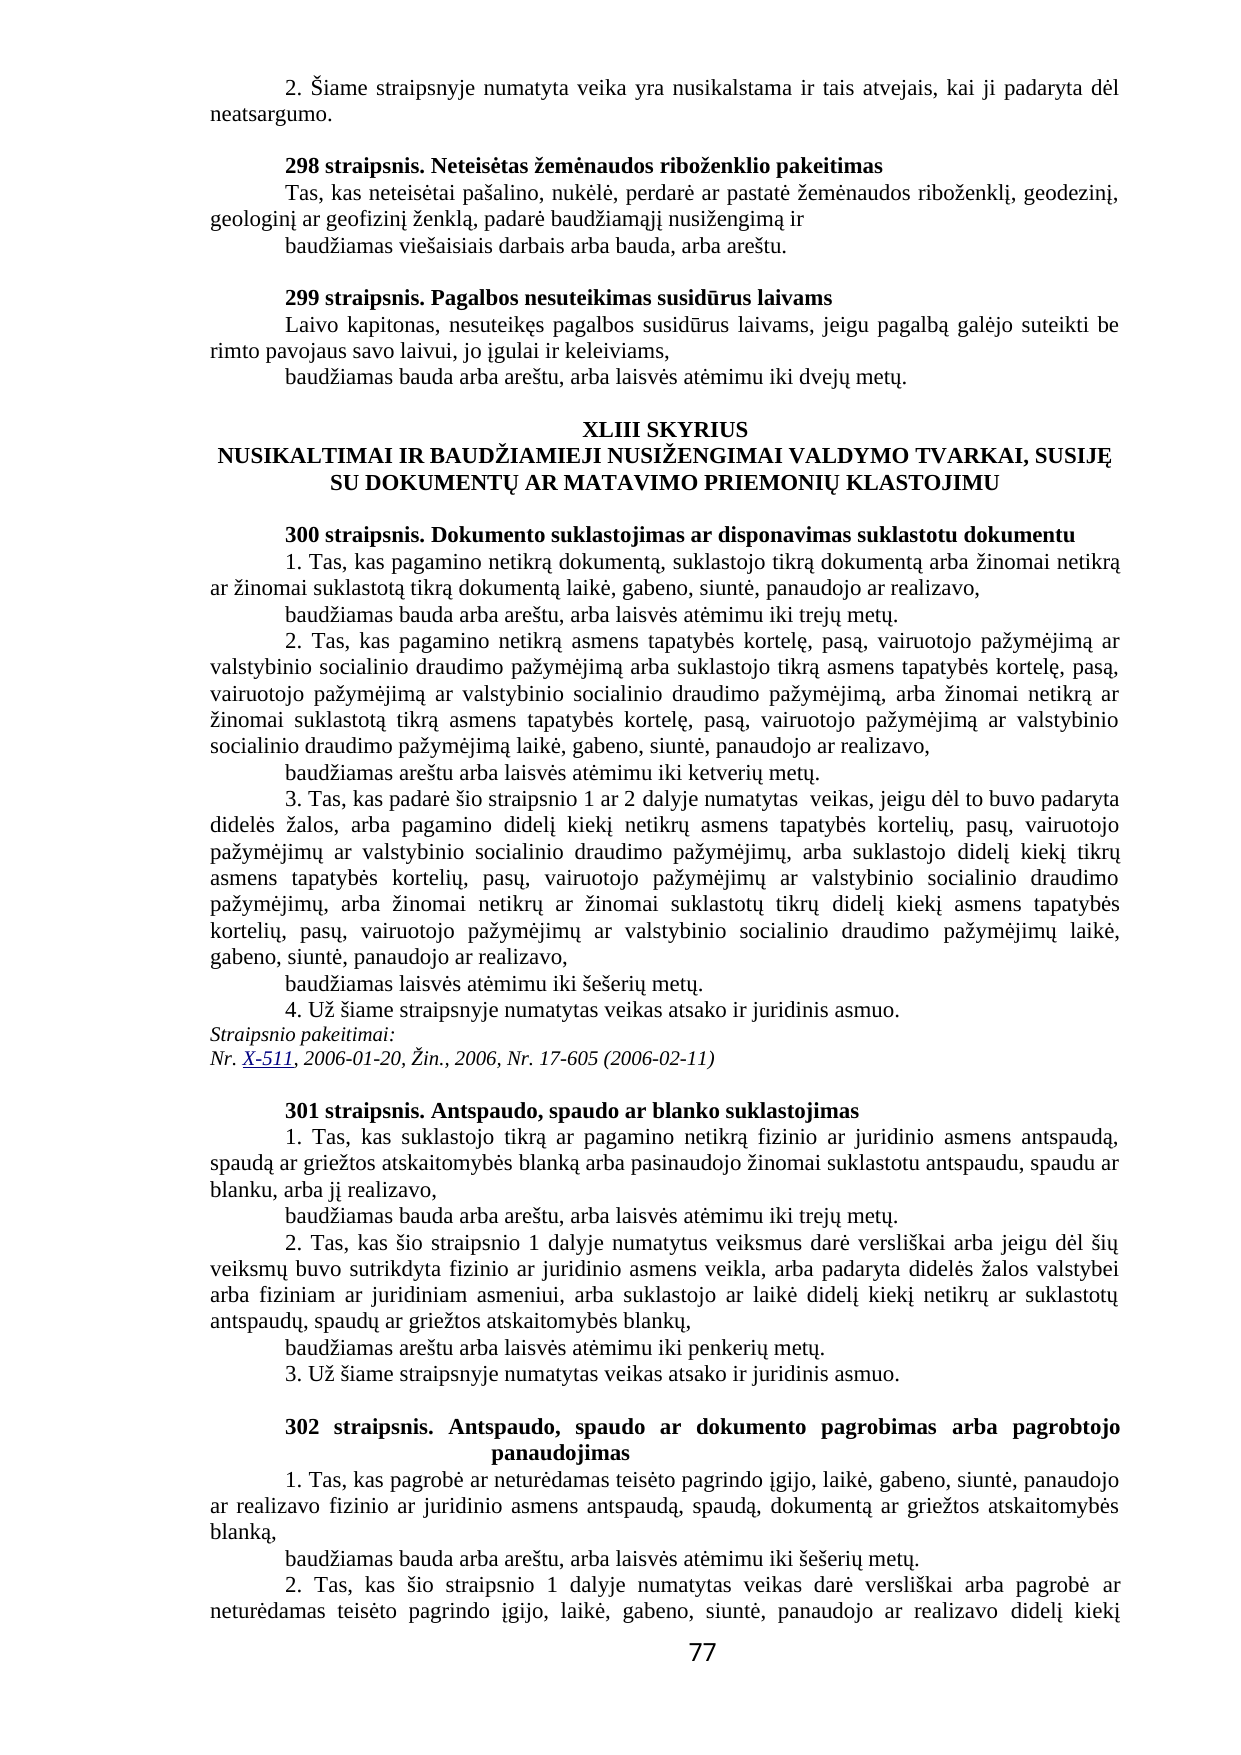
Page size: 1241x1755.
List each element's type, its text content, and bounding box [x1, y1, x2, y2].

text baudžiamas viešaisiais darbais arba bauda, arba areštu. [210, 232, 1120, 258]
text XLIII SKYRIUS [210, 416, 1120, 442]
text 302 straipsnis. Antspaudo, spaudo ar dokumento pagrobimas arba pagrobtojo panaudojimas [285, 1413, 1120, 1466]
text 1. Tas, kas suklastojo tikrą ar pagamino netikrą fizinio ar juridinio asmens antspaudą, spaudą ar griežtos atskaitomybės blanką arba pasinaudojo žinomai suklastotu antspaudu, spaudu ar blanku, arba jį realizavo, [210, 1123, 1120, 1202]
text baudžiamas areštu arba laisvės atėmimu iki penkerių metų. [210, 1334, 1120, 1360]
text NUSIKALTIMAI IR BAUDŽIAMIEJI NUSIŽENGIMAI VALDYMO TVARKAI, SUSIJĘ SU DOKUMENTŲ AR MATAVIMO PRIEMONIŲ KLASTOJIMU [210, 442, 1120, 495]
text 2. Tas, kas šio straipsnio 1 dalyje numatytus veiksmus darė versliškai arba jeigu dėl šių veiksmų buvo sutrikdyta fizinio ar juridinio asmens veikla, arba padaryta didelės žalos valstybei arba fiziniam ar juridiniam asmeniui, arba suklastojo ar laikė didelį kiekį netikrų ar suklastotų antspaudų, spaudų ar griežtos atskaitomybės blankų, [210, 1228, 1120, 1334]
text baudžiamas bauda arba areštu, arba laisvės atėmimu iki dvejų metų. [210, 363, 1120, 390]
text 298 straipsnis. Neteisėtas žemėnaudos riboženklio pakeitimas [210, 153, 1120, 179]
text Laivo kapitonas, nesuteikęs pagalbos susidūrus laivams, jeigu pagalbą galėjo suteikti be rimto pavojaus savo laivui, jo įgulai ir keleiviams, [210, 311, 1120, 363]
text Nr. X-511, 2006-01-20, Žin., 2006, Nr. 17-605 (2006-02-11) [210, 1046, 1120, 1070]
text 2. Šiame straipsnyje numatyta veika yra nusikalstama ir tais atvejais, kai ji padaryta dėl neatsargumo. [210, 73, 1120, 126]
text 1. Tas, kas pagamino netikrą dokumentą, suklastojo tikrą dokumentą arba žinomai netikrą ar žinomai suklastotą tikrą dokumentą laikė, gabeno, siuntė, panaudojo ar realizavo, [210, 548, 1120, 601]
text Tas, kas neteisėtai pašalino, nukėlė, perdarė ar pastatė žemėnaudos riboženklį, geodezinį, geologinį ar geofizinį ženklą, padarė baudžiamąjį nusižengimą ir [210, 179, 1120, 232]
text 301 straipsnis. Antspaudo, spaudo ar blanko suklastojimas [210, 1097, 1120, 1123]
text 3. Tas, kas padarė šio straipsnio 1 ar 2 dalyje numatytas veikas, jeigu dėl to buvo padaryta didelės žalos, arba pagamino didelį kiekį netikrų asmens tapatybės kortelių, pasų, vairuotojo pažymėjimų ar valstybinio socialinio draudimo pažymėjimų, arba suklastojo didelį kiekį tikrų asmens tapatybės kortelių, pasų, vairuotojo pažymėjimų ar valstybinio socialinio draudimo pažymėjimų, arba žinomai netikrų ar žinomai suklastotų tikrų didelį kiekį asmens tapatybės kortelių, pasų, vairuotojo pažymėjimų ar valstybinio socialinio draudimo pažymėjimų laikė, gabeno, siuntė, panaudojo ar realizavo, [210, 785, 1120, 969]
text 299 straipsnis. Pagalbos nesuteikimas susidūrus laivams [210, 284, 1120, 311]
text baudžiamas areštu arba laisvės atėmimu iki ketverių metų. [210, 759, 1120, 785]
text baudžiamas bauda arba areštu, arba laisvės atėmimu iki trejų metų. [210, 1202, 1120, 1228]
text baudžiamas laisvės atėmimu iki šešerių metų. [210, 969, 1120, 996]
text 2. Tas, kas šio straipsnio 1 dalyje numatytas veikas darė versliškai arba pagrobė ar neturėdamas teisėto pagrindo įgijo, laikė, gabeno, siuntė, panaudojo ar realizavo didelį kiekį [210, 1571, 1120, 1624]
text 4. Už šiame straipsnyje numatytas veikas atsako ir juridinis asmuo. [210, 996, 1120, 1022]
text 3. Už šiame straipsnyje numatytas veikas atsako ir juridinis asmuo. [210, 1360, 1120, 1387]
text 2. Tas, kas pagamino netikrą asmens tapatybės kortelę, pasą, vairuotojo pažymėjimą ar valstybinio socialinio draudimo pažymėjimą arba suklastojo tikrą asmens tapatybės kortelę, pasą, vairuotojo pažymėjimą ar valstybinio socialinio draudimo pažymėjimą, arba žinomai netikrą ar žinomai suklastotą tikrą asmens tapatybės kortelę, pasą, vairuotojo pažymėjimą ar valstybinio socialinio draudimo pažymėjimą laikė, gabeno, siuntė, panaudojo ar realizavo, [210, 627, 1120, 759]
text Straipsnio pakeitimai: [210, 1022, 1120, 1046]
text 1. Tas, kas pagrobė ar neturėdamas teisėto pagrindo įgijo, laikė, gabeno, siuntė, panaudojo ar realizavo fizinio ar juridinio asmens antspaudą, spaudą, dokumentą ar griežtos atskaitomybės blanką, [210, 1466, 1120, 1545]
text baudžiamas bauda arba areštu, arba laisvės atėmimu iki trejų metų. [210, 601, 1120, 627]
text 300 straipsnis. Dokumento suklastojimas ar disponavimas suklastotu dokumentu [285, 522, 1120, 548]
text baudžiamas bauda arba areštu, arba laisvės atėmimu iki šešerių metų. [210, 1545, 1120, 1571]
